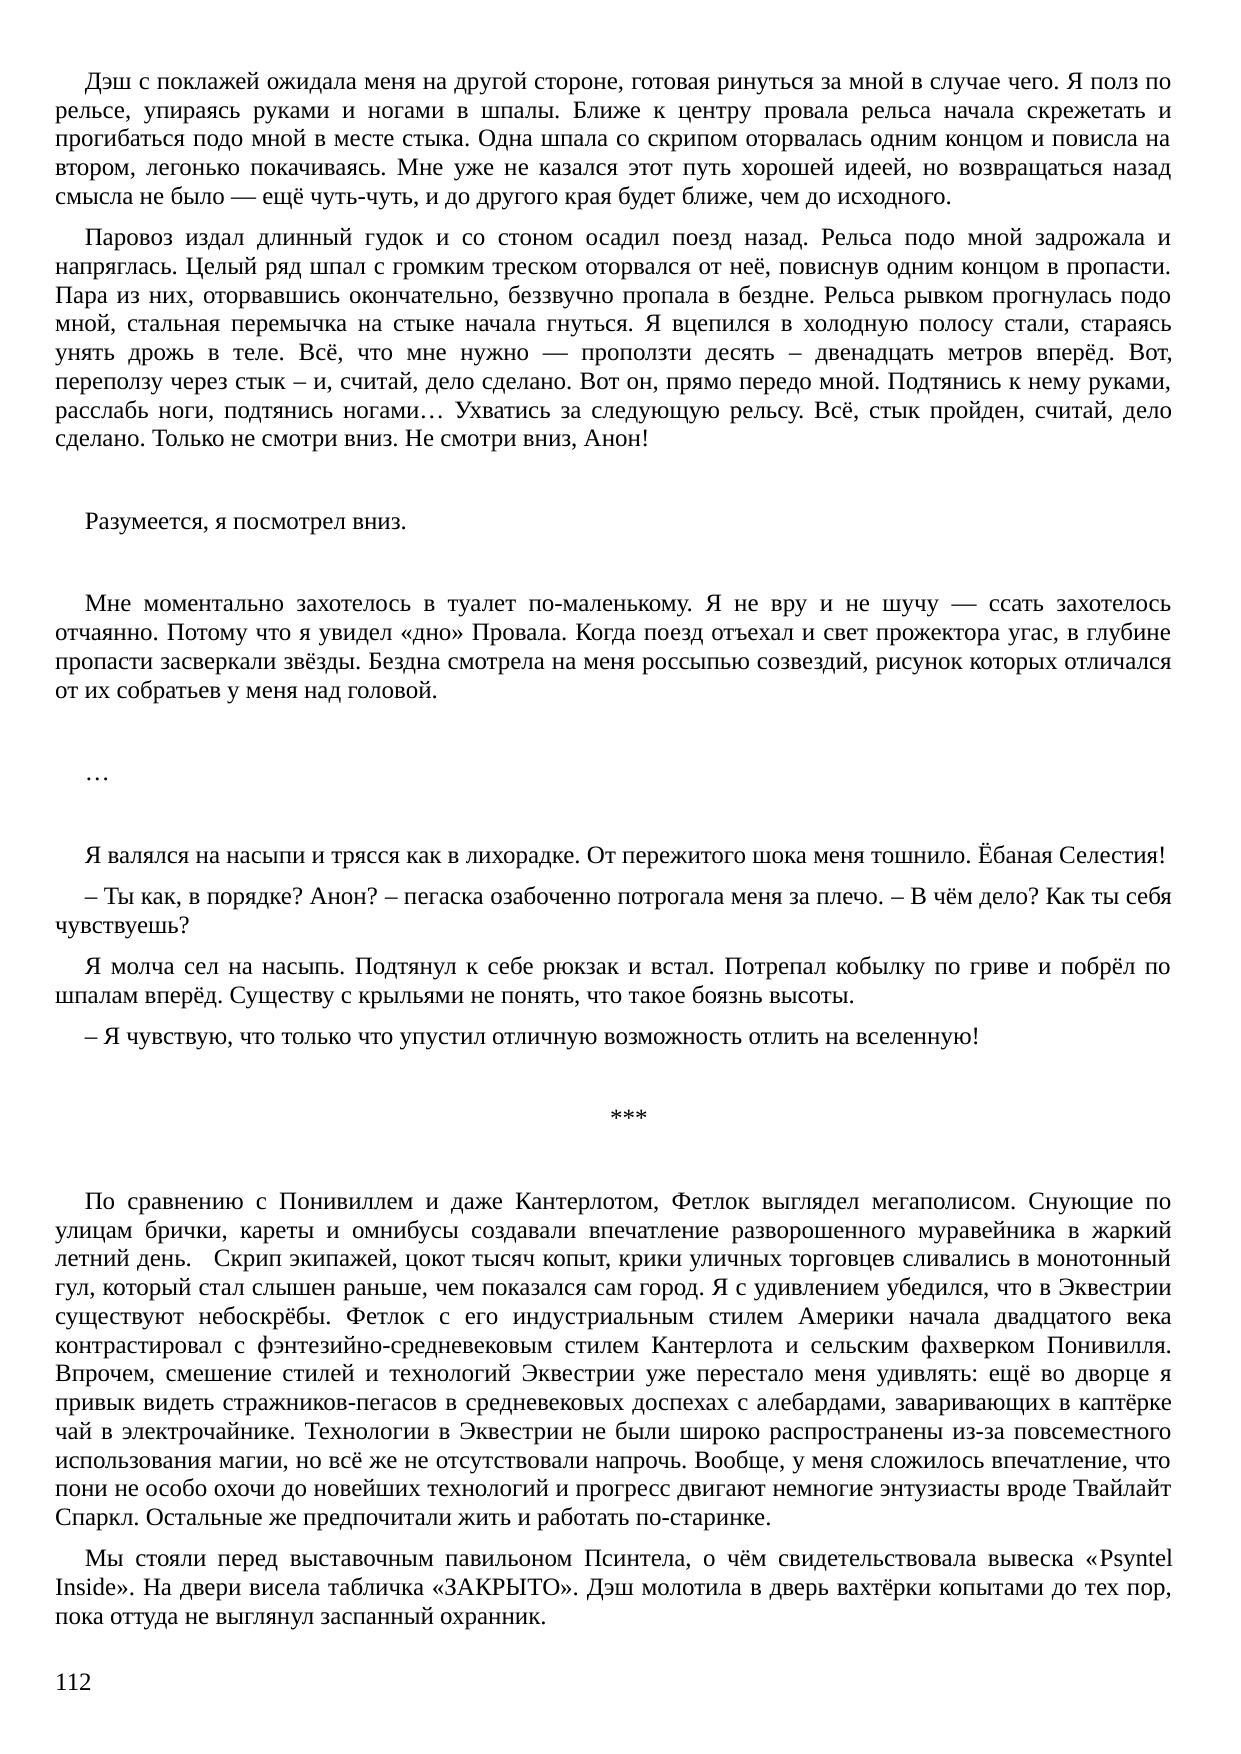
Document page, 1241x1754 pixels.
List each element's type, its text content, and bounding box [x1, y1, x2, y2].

text Мы стояли перед выставочным павильоном Псинтела, о чём свидетельствовала вывеска «Psyntel Inside». На двери висела табличка «ЗАКРЫТО». Дэш молотила в дверь вахтёрки копытами до тех пор, пока оттуда не выглянул заспанный охранник. [55, 1543, 1173, 1630]
text Дэш с поклажей ожидала меня на другой стороне, готовая ринуться за мной в случае чего. Я полз по рельсе, упираясь руками и ногами в шпалы. Ближе к центру провала рельса начала скрежетать и прогибаться подо мной в месте стыка. Одна шпала со скрипом оторвалась одним концом и повисла на втором, легонько покачиваясь. Мне уже не казался этот путь хорошей идеей, но возвращаться назад смысла не было — ещё чуть-чуть, и до другого края будет ближе, чем до исходного. [55, 66, 1173, 210]
text *** [55, 1103, 1173, 1132]
text … [55, 757, 1173, 786]
text Паровоз издал длинный гудок и со стоном осадил поезд назад. Рельса подо мной задрожала и напряглась. Целый ряд шпал с громким треском оторвался от неё, повиснув одним концом в пропасти. Пара из них, оторвавшись окончательно, беззвучно пропала в бездне. Рельса рывком прогнулась подо мной, стальная перемычка на стыке начала гнуться. Я вцепился в холодную полосу стали, стараясь унять дрожь в теле. Всё, что мне нужно — проползти десять – двенадцать метров вперёд. Вот, переползу через стык – и, считай, дело сделано. Вот он, прямо передо мной. Подтянись к нему руками, расслабь ноги, подтянись ногами… Ухватись за следующую рельсу. Всё, стык пройден, считай, дело сделано. Только не смотри вниз. Не смотри вниз, Анон! [55, 222, 1173, 452]
text Мне моментально захотелось в туалет по-маленькому. Я не вру и не шучу — ссать захотелось отчаянно. Потому что я увидел «дно» Провала. Когда поезд отъехал и свет прожектора угас, в глубине пропасти засверкали звёзды. Бездна смотрела на меня россыпью созвездий, рисунок которых отличался от их собратьев у меня над головой. [55, 588, 1173, 703]
text Разумеется, я посмотрел вниз. [55, 506, 1173, 535]
text Я валялся на насыпи и трясся как в лихорадке. От пережитого шока меня тошнило. Ёбаная Селестия! [55, 840, 1173, 868]
text – Ты как, в порядке? Анон? – пегаска озабоченно потрогала меня за плечо. – В чём дело? Как ты себя чувствуешь? [55, 881, 1173, 938]
text – Я чувствую, что только что упустил отличную возможность отлить на вселенную! [55, 1021, 1173, 1050]
text Я молча сел на насыпь. Подтянул к себе рюкзак и встал. Потрепал кобылку по гриве и побрёл по шпалам вперёд. Существу с крыльями не понять, что такое боязнь высоты. [55, 951, 1173, 1008]
text По сравнению с Понивиллем и даже Кантерлотом, Фетлок выглядел мегаполисом. Снующие по улицам брички, кареты и омнибусы создавали впечатление разворошенного муравейника в жаркий летний день. Скрип экипажей, цокот тысяч копыт, крики уличных торговцев сливались в монотонный гул, который стал слышен раньше, чем показался сам город. Я с удивлением убедился, что в Эквестрии существуют небоскрёбы. Фетлок с его индустриальным стилем Америки начала двадцатого века контрастировал с фэнтезийно-средневековым стилем Кантерлота и сельским фахверком Понивилля. Впрочем, смешение стилей и технологий Эквестрии уже перестало меня удивлять: ещё во дворце я привык видеть стражников-пегасов в средневековых доспехах с алебардами, заваривающих в каптёрке чай в электрочайнике. Технологии в Эквестрии не были широко распространены из-за повсеместного использования магии, но всё же не отсутствовали напрочь. Вообще, у меня сложилось впечатление, что пони не особо охочи до новейших технологий и прогресс двигают немногие энтузиасты вроде Твайлайт Спаркл. Остальные же предпочитали жить и работать по-старинке. [55, 1186, 1173, 1531]
